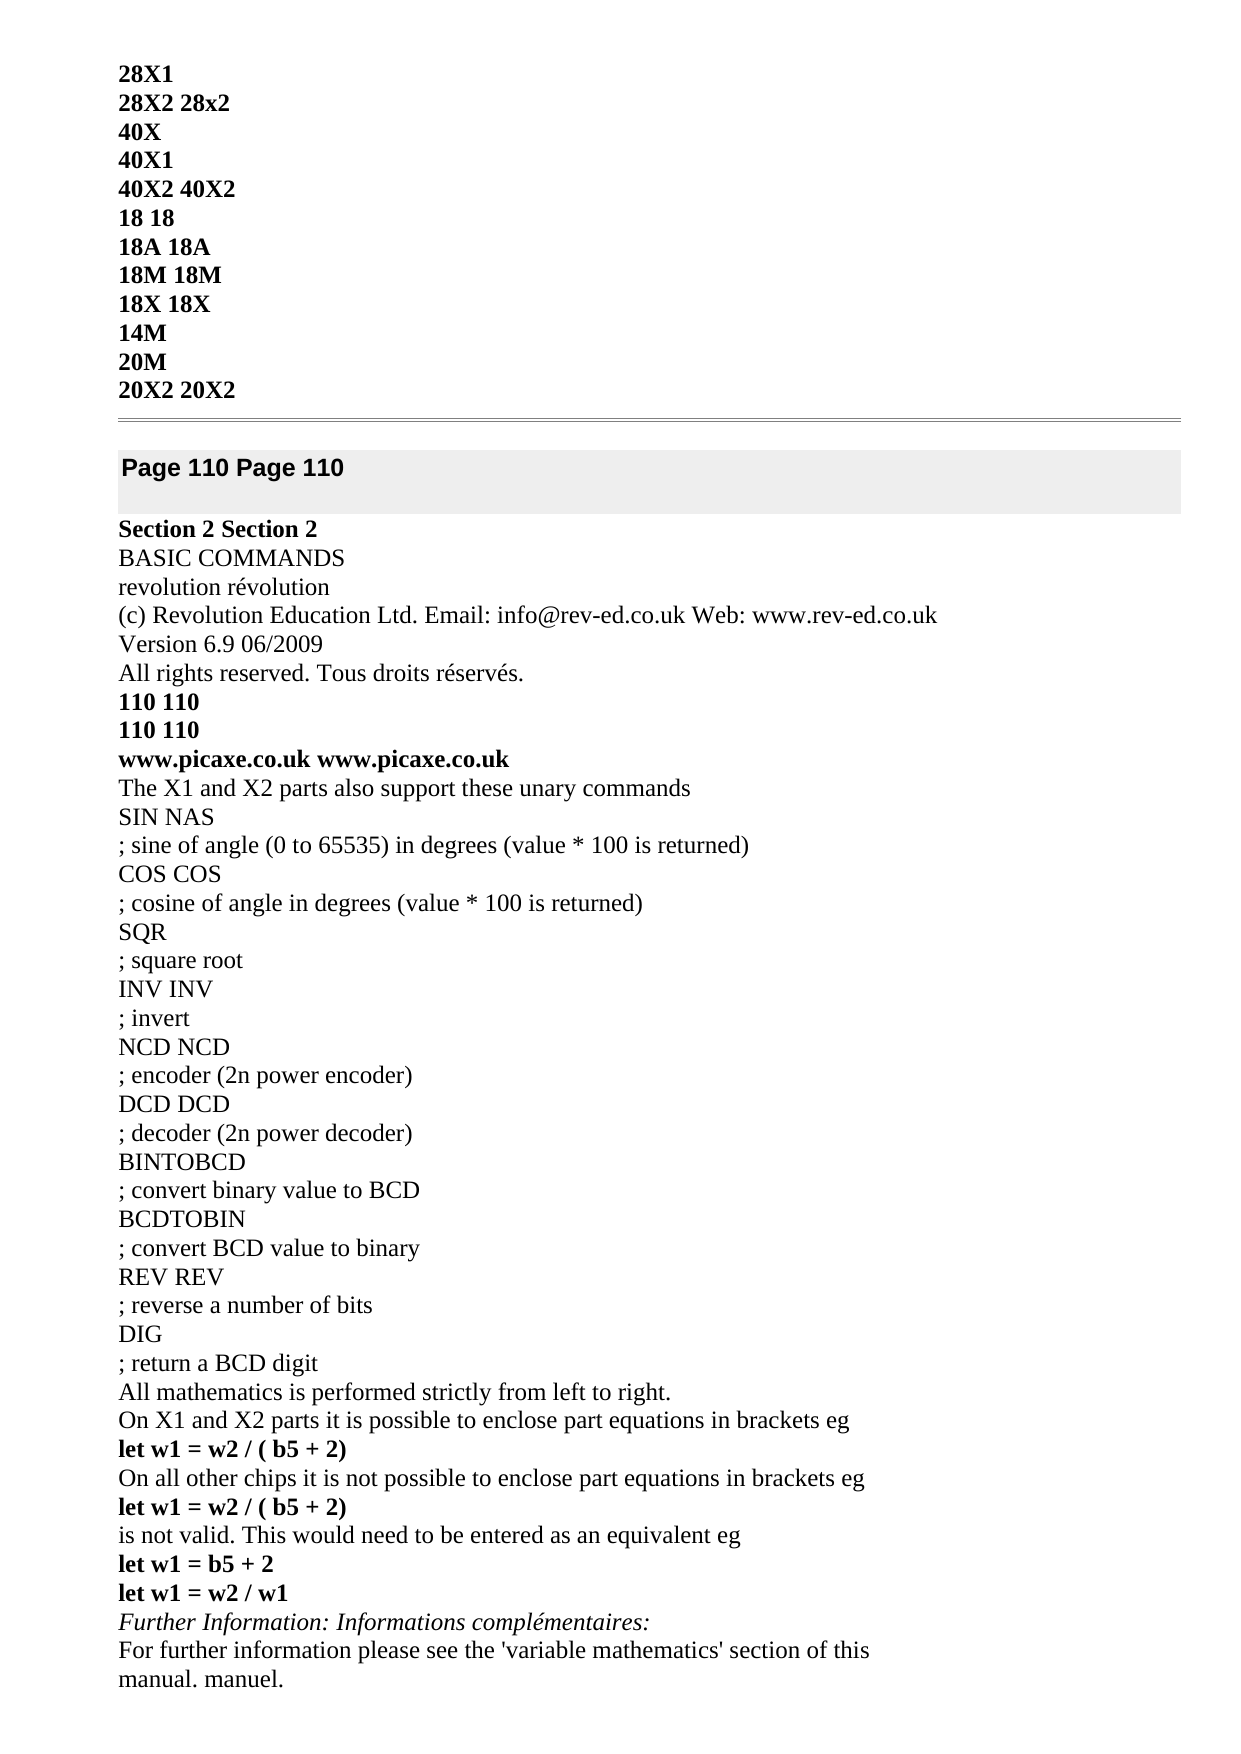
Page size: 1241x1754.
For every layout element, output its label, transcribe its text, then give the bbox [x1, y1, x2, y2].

text 40X [118, 117, 1181, 145]
text ; convert BCD value to binary [118, 1233, 1181, 1262]
text 110 110 [118, 687, 1181, 716]
text 18X 18X [118, 289, 1181, 318]
text REV REV [118, 1262, 1181, 1291]
text On X1 and X2 parts it is possible to enclose part equations in brackets eg [118, 1406, 1181, 1434]
text ; sine of angle (0 to 65535) in degrees (value * 100 is returned) [118, 831, 1181, 859]
text On all other chips it is not possible to enclose part equations in brackets eg [118, 1463, 1181, 1492]
text BINTOBCD [118, 1147, 1181, 1176]
text INV INV [118, 974, 1181, 1003]
text The X1 and X2 parts also support these unary commands [118, 773, 1181, 802]
text Section 2 Section 2 [118, 514, 1181, 543]
text BCDTOBIN [118, 1204, 1181, 1233]
text Version 6.9 06/2009 [118, 629, 1181, 658]
text (c) Revolution Education Ltd. Email: info@rev-ed.co.uk Web: www.rev-ed.co.uk [118, 601, 1181, 629]
text All mathematics is performed strictly from left to right. [118, 1377, 1181, 1406]
text DCD DCD [118, 1089, 1181, 1118]
text DIG [118, 1319, 1181, 1348]
text ; reverse a number of bits [118, 1291, 1181, 1319]
text manual. manuel. [118, 1664, 1181, 1693]
text SIN NAS [118, 802, 1181, 831]
text 20M [118, 347, 1181, 375]
text is not valid. This would need to be entered as an equivalent eg [118, 1521, 1181, 1549]
text 28X1 [118, 59, 1181, 88]
text let w1 = b5 + 2 [118, 1549, 1181, 1578]
text ; convert binary value to BCD [118, 1176, 1181, 1204]
text NCD NCD [118, 1032, 1181, 1061]
text www.picaxe.co.uk www.picaxe.co.uk [118, 744, 1181, 773]
text 18M 18M [118, 260, 1181, 289]
text ; decoder (2n power decoder) [118, 1118, 1181, 1147]
text 18 18 [118, 203, 1181, 232]
text 40X1 [118, 145, 1181, 174]
text All rights reserved. Tous droits réservés. [118, 658, 1181, 687]
text ; square root [118, 946, 1181, 974]
text Further Information: Informations complémentaires: [118, 1607, 1181, 1636]
text 14M [118, 318, 1181, 347]
text ; encoder (2n power encoder) [118, 1061, 1181, 1089]
text 28X2 28x2 [118, 88, 1181, 117]
text 18A 18A [118, 232, 1181, 260]
text let w1 = w2 / ( b5 + 2) [118, 1492, 1181, 1521]
text SQR [118, 917, 1181, 946]
text 110 110 [118, 716, 1181, 744]
text BASIC COMMANDS [118, 543, 1181, 572]
text 40X2 40X2 [118, 174, 1181, 203]
text 20X2 20X2 [118, 375, 1181, 404]
table_header Page 110 Page 110 [118, 450, 1181, 514]
text ; cosine of angle in degrees (value * 100 is returned) [118, 888, 1181, 917]
text let w1 = w2 / ( b5 + 2) [118, 1434, 1181, 1463]
text let w1 = w2 / w1 [118, 1578, 1181, 1607]
text COS COS [118, 859, 1181, 888]
text revolution révolution [118, 572, 1181, 601]
text ; return a BCD digit [118, 1348, 1181, 1377]
text ; invert [118, 1003, 1181, 1032]
text For further information please see the 'variable mathematics' section of this [118, 1636, 1181, 1664]
